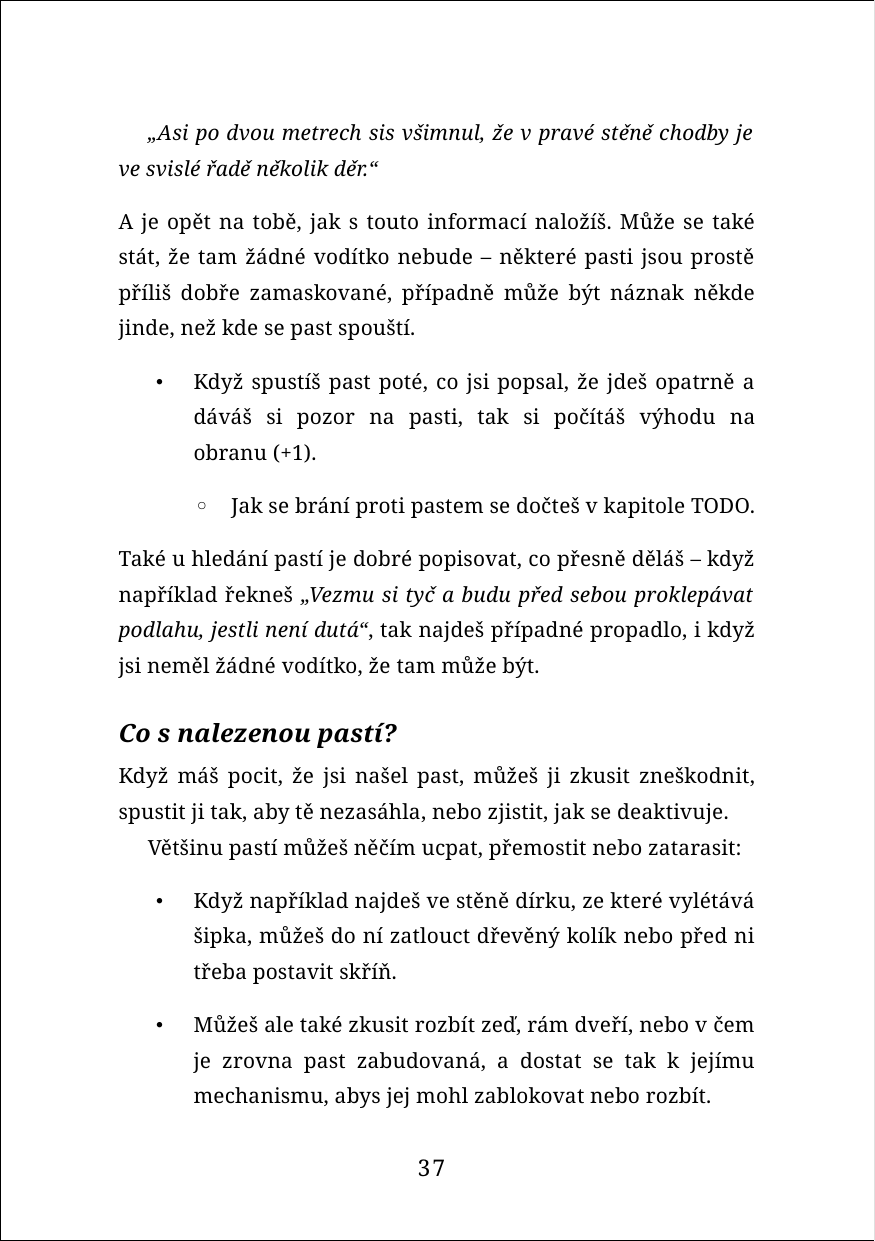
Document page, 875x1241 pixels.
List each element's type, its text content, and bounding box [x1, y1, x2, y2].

text A je opět na tobě, jak s touto informací naložíš. Může se také stát, že tam žádné vodítko nebude – některé pasti jsou prostě příliš dobře zamaskované, případně může být náznak někde jinde, než kde se past spouští. [118, 207, 756, 342]
list Můžeš ale také zkusit rozbít zeď, rám dveří, nebo v čem je zrovna past zabudovaná, a dostat se tak k jejímu mechanismu, abys jej mohl zablokovat nebo rozbít. [156, 1010, 756, 1110]
text Když máš pocit, že jsi našel past, můžeš ji zkusit zneškodnit, spustit ji tak, aby tě nezasáhla, nebo zjistit, jak se deaktivuje. Většinu pastí můžeš něčím ucpat, přemostit nebo zatarasit: [118, 762, 756, 861]
subtitle Co s nalezenou pastí? [118, 716, 756, 750]
list Když například najdeš ve stěně dírku, ze které vylétává šipka, můžeš do ní zatlouct dřevěný kolík nebo před ni třeba postavit skříň. [156, 886, 756, 985]
text „Asi po dvou metrech sis všimnul, že v pravé stěně chodby je ve svislé řadě několik děr.“ [118, 118, 756, 182]
list Když spustíš past poté, co jsi popsal, že jdeš opatrně a dáváš si pozor na pasti, tak si počítáš výhodu na obranu (+1). [156, 367, 756, 466]
list Jak se brání proti pastem se dočteš v kapitole TODO. [193, 491, 756, 519]
text Také u hledání pastí je dobré popisovat, co přesně děláš – když například řekneš „Vezmu si tyč a budu před sebou proklepávat podlahu, jestli není dutá“, tak najdeš případné propadlo, i když jsi neměl žádné vodítko, že tam může být. [118, 544, 756, 679]
